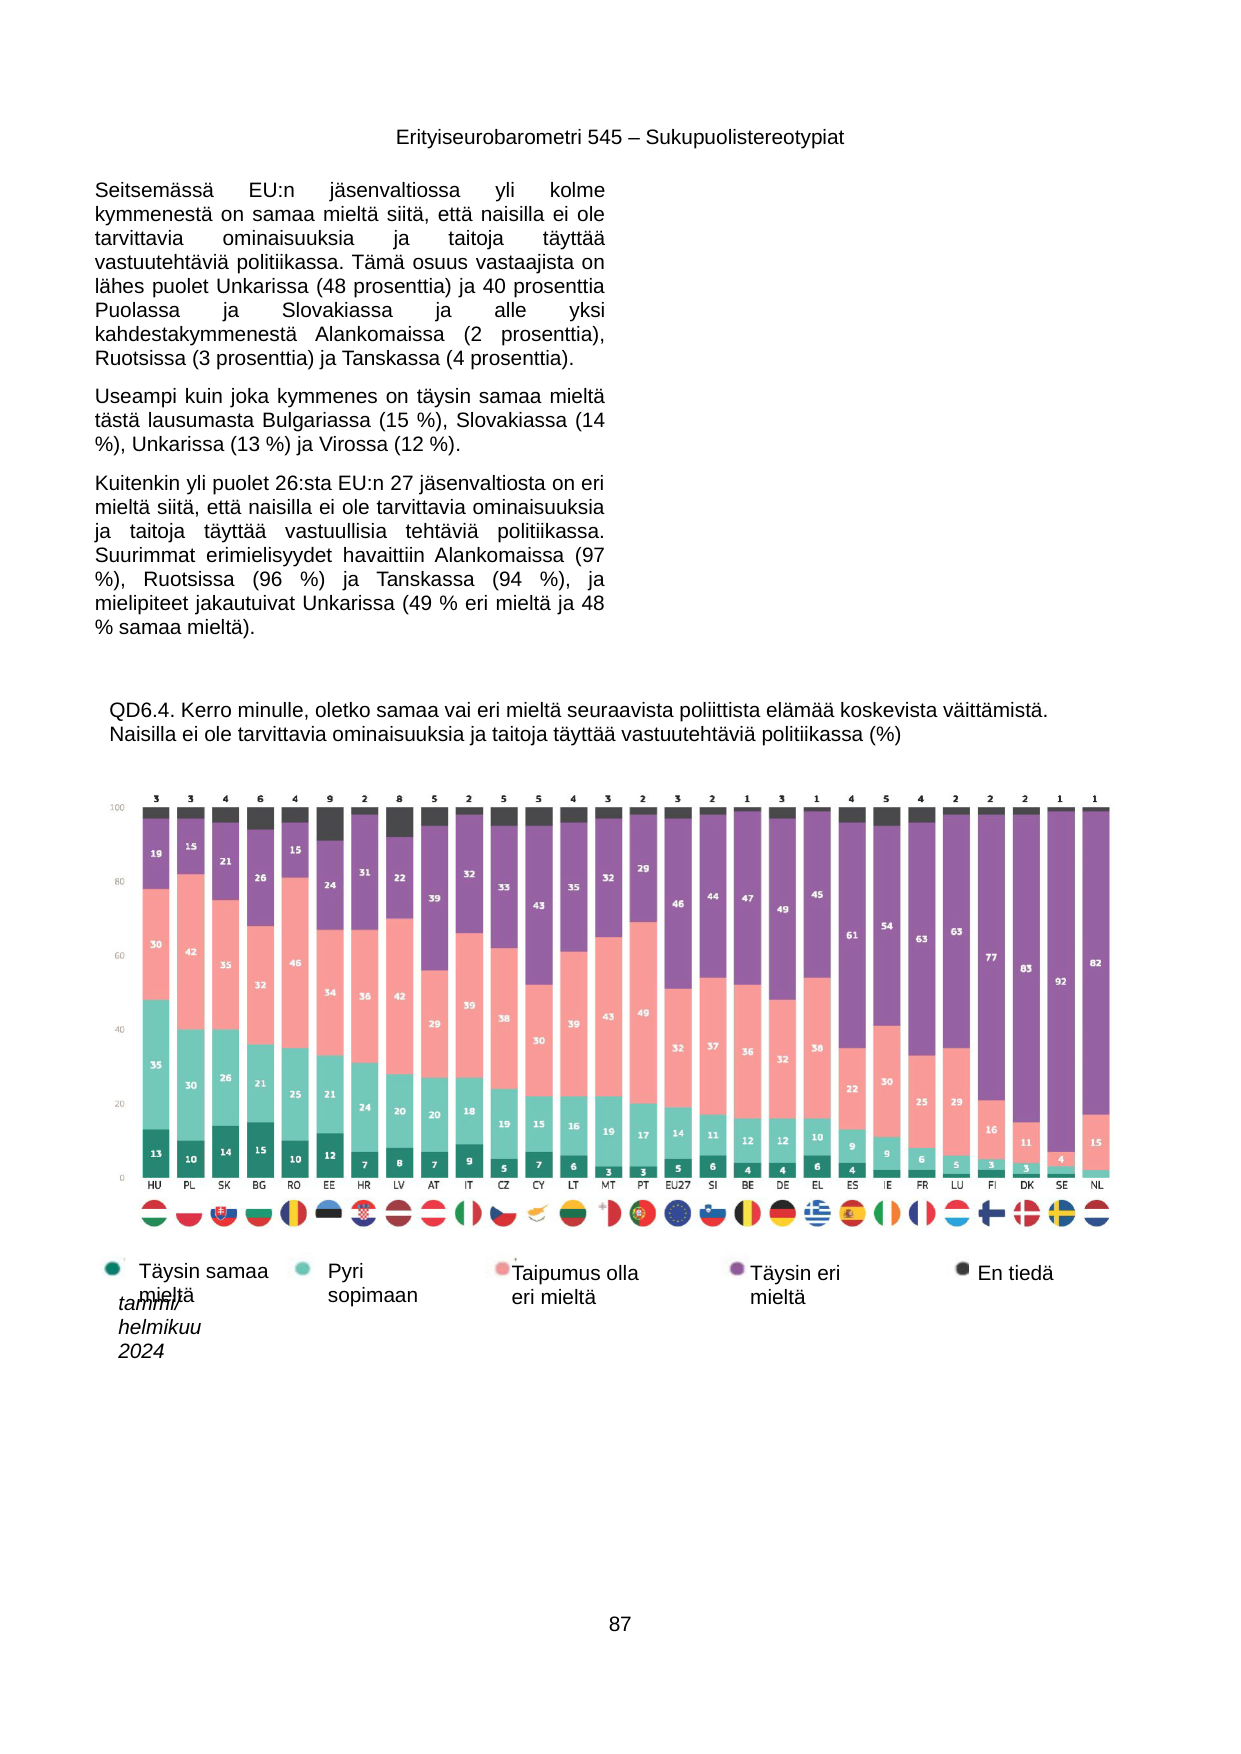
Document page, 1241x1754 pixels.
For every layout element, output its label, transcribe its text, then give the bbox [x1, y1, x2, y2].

picture [541, 1270, 547, 1279]
picture [564, 1270, 569, 1279]
text Kuitenkin yli puolet 26:sta EU:n 27 jäsenvaltiosta on eri mieltä siitä, että naisilla ei ole tarvittavia ominaisuuksia ja taitoja täyttää vastuullisia tehtäviä politiikassa. Suurimmat erimielisyydet havaittiin Alankomaissa (97 %), Ruotsissa (96 %) ja Tanskassa (94 %), ja mielipiteet jakautuivat Unkarissa (49 % eri mieltä ja 48 % samaa mieltä). [94, 471, 605, 638]
text Useampi kuin joka kymmenes on täysin samaa mieltä tästä lausumasta Bulgariassa (15 %), Slovakiassa (14 %), Unkarissa (13 %) ja Virossa (12 %). [94, 384, 605, 456]
picture [100, 791, 1115, 1230]
picture [94, 1252, 969, 1279]
text Seitsemässä EU:n jäsenvaltiossa yli kolme kymmenestä on samaa mieltä siitä, että naisilla ei ole tarvittavia ominaisuuksia ja taitoja täyttää vastuutehtäviä politiikassa. Tämä osuus vastaajista on lähes puolet Unkarissa (48 prosenttia) ja 40 prosenttia Puolassa ja Slovakiassa ja alle yksi kahdestakymmenestä Alankomaissa (2 prosenttia), Ruotsissa (3 prosenttia) ja Tanskassa (4 prosenttia). [94, 178, 605, 370]
picture [609, 1270, 615, 1279]
picture [802, 1270, 807, 1279]
